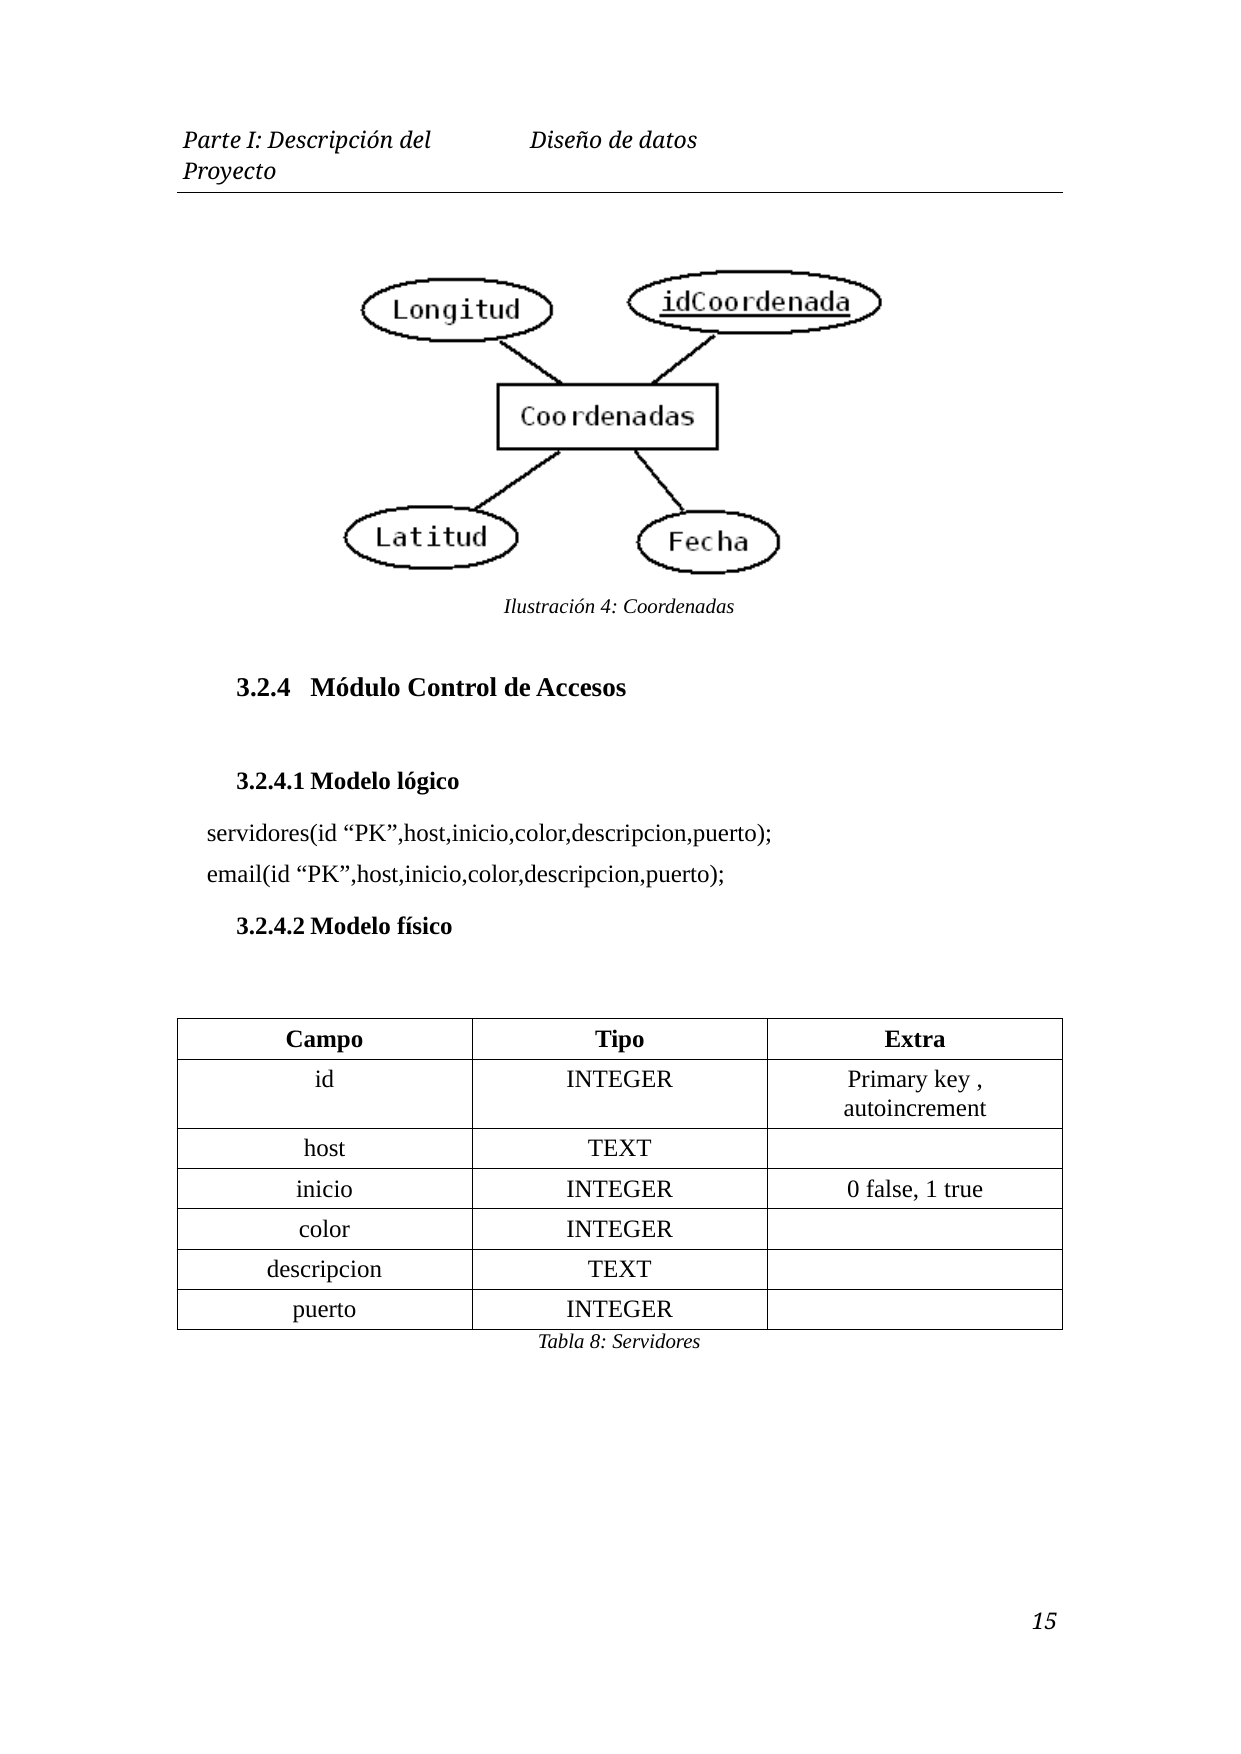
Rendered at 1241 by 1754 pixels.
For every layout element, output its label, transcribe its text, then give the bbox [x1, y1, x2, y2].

table_cell 0 false, 1 true [768, 1169, 1062, 1208]
table_cell INTEGER [473, 1060, 767, 1127]
table_cell descripcion [178, 1250, 472, 1289]
table_cell host [178, 1129, 472, 1168]
table_cell Primary key , autoincrement [768, 1060, 1062, 1127]
table_cell TEXT [473, 1250, 767, 1289]
table_header Campo [178, 1019, 472, 1058]
table_cell [768, 1209, 1062, 1248]
table_cell [768, 1250, 1062, 1289]
table_cell INTEGER [473, 1209, 767, 1248]
table_cell color [178, 1209, 472, 1248]
text Ilustración 4: Coordenadas [334, 595, 906, 618]
table_cell TEXT [473, 1129, 767, 1168]
text Tabla 8: Servidores [177, 1330, 1063, 1353]
subtitle Modelo físico [236, 911, 1063, 940]
table_cell INTEGER [473, 1169, 767, 1208]
table_cell INTEGER [473, 1290, 767, 1329]
table_header Tipo [473, 1019, 767, 1058]
picture [334, 250, 907, 595]
table_cell inicio [178, 1169, 472, 1208]
subtitle Módulo Control de Accesos [236, 671, 1004, 702]
table_cell [768, 1290, 1062, 1329]
subtitle Modelo lógico [236, 766, 1063, 794]
table_cell id [178, 1060, 472, 1127]
table_cell [768, 1129, 1062, 1168]
table_header Extra [768, 1019, 1062, 1058]
text email(id “PK”,host,inicio,color,descripcion,puerto); [177, 859, 1063, 887]
text servidores(id “PK”,host,inicio,color,descripcion,puerto); [177, 818, 1063, 847]
table_cell puerto [178, 1290, 472, 1329]
